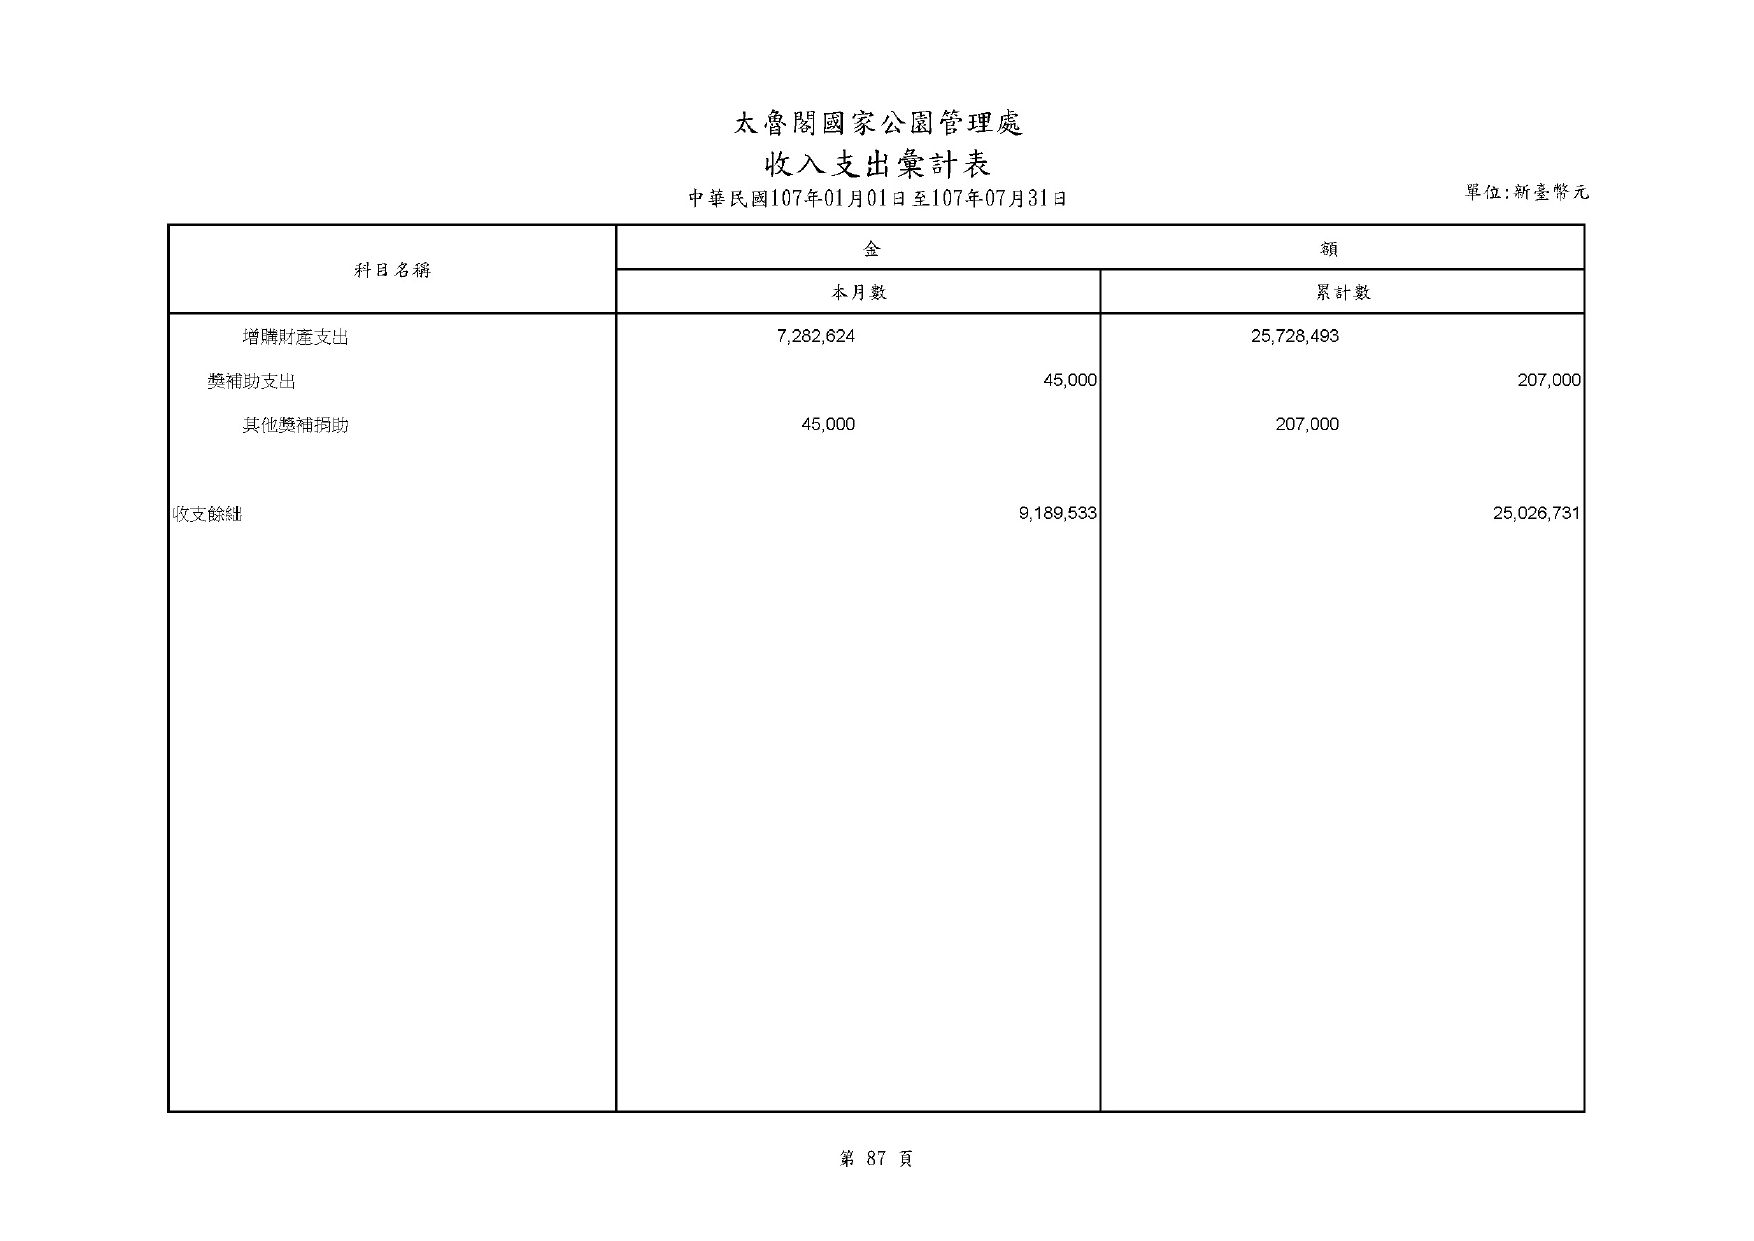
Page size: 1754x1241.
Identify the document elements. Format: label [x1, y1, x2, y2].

picture [59, 59, 1695, 1216]
